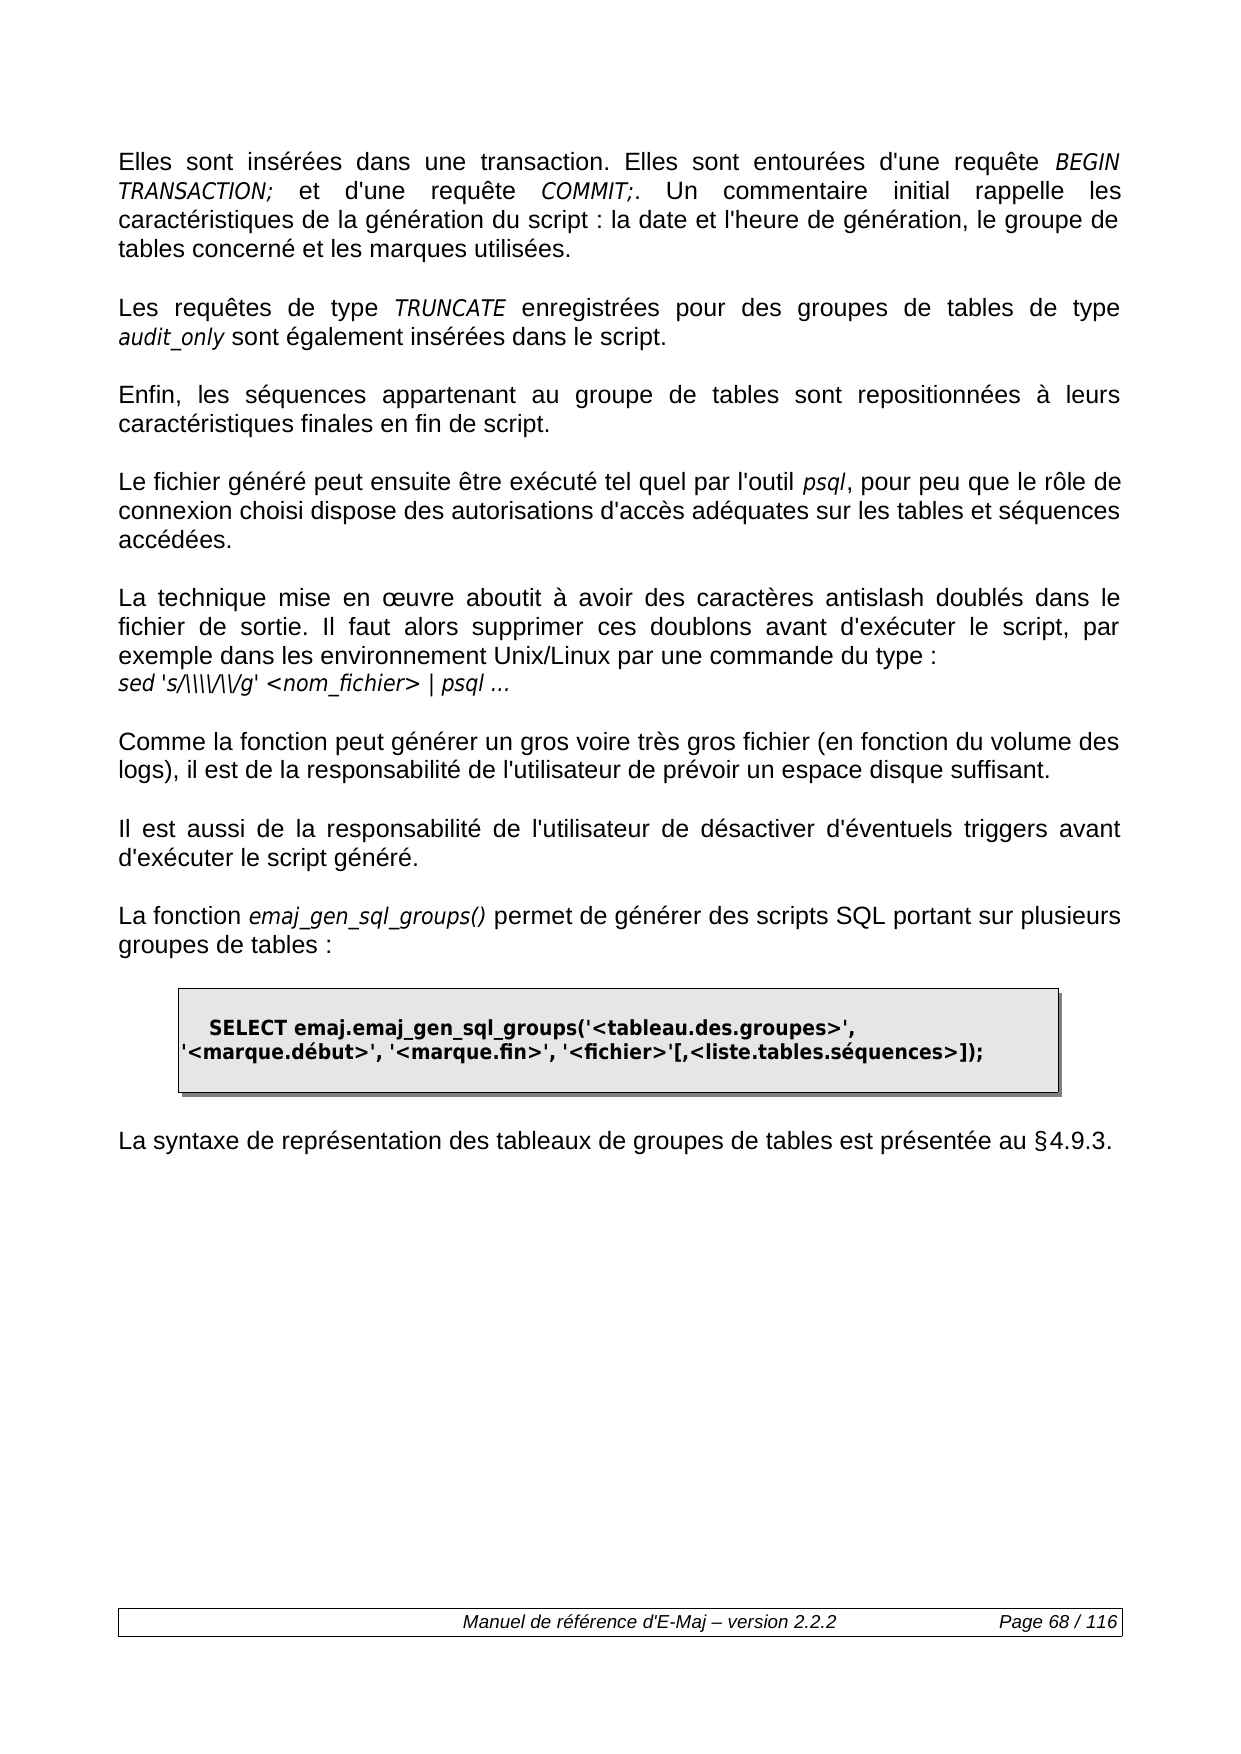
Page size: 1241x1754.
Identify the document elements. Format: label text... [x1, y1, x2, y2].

text sed 's/\\\\/\\/g' <nom_fichier> | psql ... [118, 670, 1122, 697]
text SELECT emaj.emaj_gen_sql_groups('<tableau.des.groupes>', '<marque.début>', '<marque.fin>', '<fichier>'[,<liste.tables.séquences>]); [179, 1012, 1058, 1061]
text Comme la fonction peut générer un gros voire très gros fichier (en fonction du volume des logs), il est de la responsabilité de l'utilisateur de prévoir un espace disque suffisant. [118, 726, 1122, 784]
text Elles sont insérées dans une transaction. Elles sont entourées d'une requête BEGIN TRANSACTION; et d'une requête COMMIT;. Un commentaire initial rappelle les caractéristiques de la génération du script : la date et l'heure de génération, le groupe de tables concerné et les marques utilisées. [118, 147, 1122, 263]
text La syntaxe de représentation des tableaux de groupes de tables est présentée au §4.9.3. [118, 1126, 1122, 1155]
text La technique mise en œuvre aboutit à avoir des caractères antislash doublés dans le fichier de sortie. Il faut alors supprimer ces doublons avant d'exécuter le script, par exemple dans les environnement Unix/Linux par une commande du type : [118, 583, 1122, 670]
text Il est aussi de la responsabilité de l'utilisateur de désactiver d'éventuels triggers avant d'exécuter le script généré. [118, 813, 1122, 872]
text Le fichier généré peut ensuite être exécuté tel quel par l'outil psql, pour peu que le rôle de connexion choisi dispose des autorisations d'accès adéquates sur les tables et séquences accédées. [118, 467, 1122, 554]
text Enfin, les séquences appartenant au groupe de tables sont repositionnées à leurs caractéristiques finales en fin de script. [118, 380, 1122, 438]
text Les requêtes de type TRUNCATE enregistrées pour des groupes de tables de type audit_only sont également insérées dans le script. [118, 292, 1122, 351]
text La fonction emaj_gen_sql_groups() permet de générer des scripts SQL portant sur plusieurs groupes de tables : [118, 901, 1122, 959]
